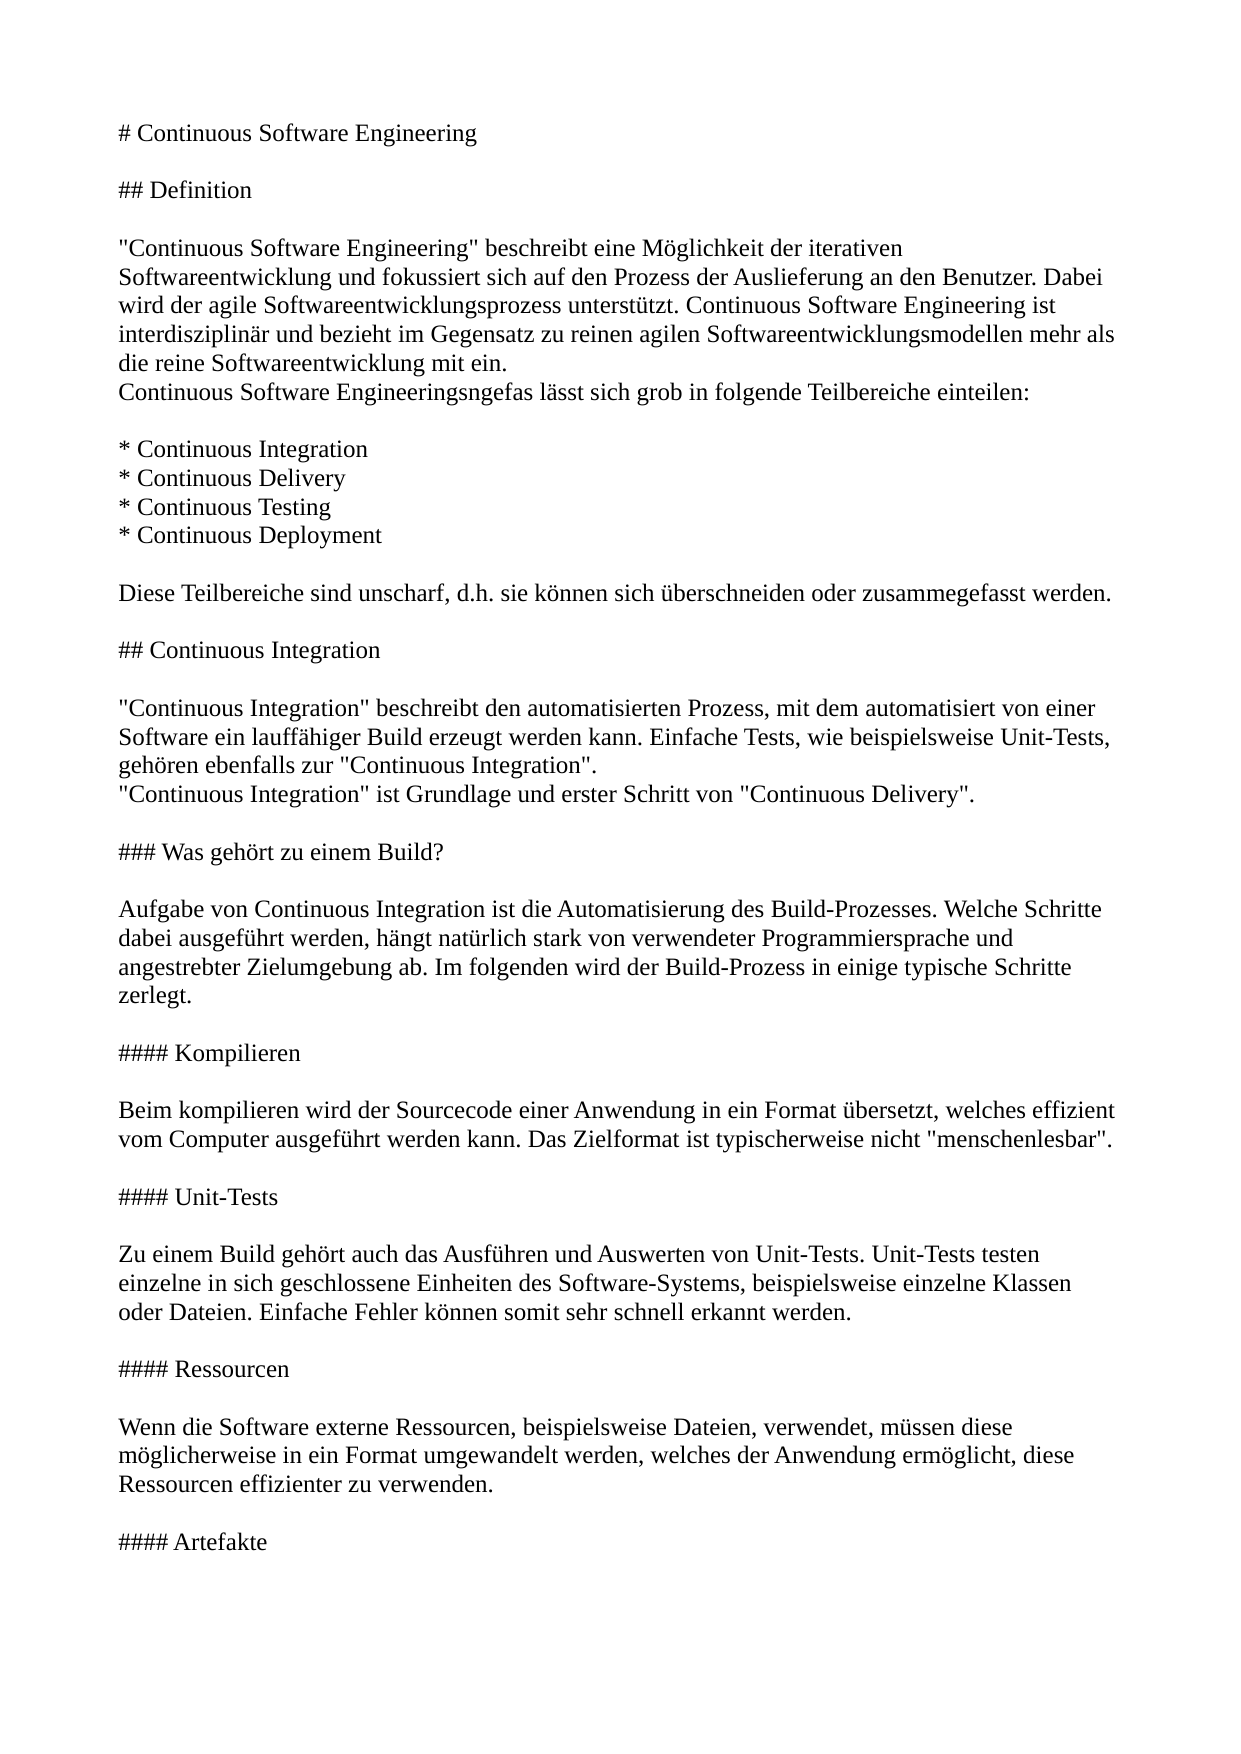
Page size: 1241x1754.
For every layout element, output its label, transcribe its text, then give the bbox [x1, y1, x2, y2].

text # Continuous Software Engineering [118, 118, 1122, 147]
text ### Was gehört zu einem Build? [118, 837, 1122, 866]
text #### Ressourcen [118, 1354, 1122, 1383]
text #### Kompilieren [118, 1038, 1122, 1067]
text Wenn die Software externe Ressourcen, beispielsweise Dateien, verwendet, müssen diese möglicherweise in ein Format umgewandelt werden, welches der Anwendung ermöglicht, diese Ressourcen effizienter zu verwenden. [118, 1412, 1122, 1498]
text * Continuous Integration [118, 434, 1122, 463]
text #### Unit-Tests [118, 1182, 1122, 1211]
text Aufgabe von Continuous Integration ist die Automatisierung des Build-Prozesses. Welche Schritte dabei ausgeführt werden, hängt natürlich stark von verwendeter Programmiersprache und angestrebter Zielumgebung ab. Im folgenden wird der Build-Prozess in einige typische Schritte zerlegt. [118, 894, 1122, 1009]
text * Continuous Deployment [118, 521, 1122, 549]
text "Continuous Software Engineering" beschreibt eine Möglichkeit der iterativen Softwareentwicklung und fokussiert sich auf den Prozess der Auslieferung an den Benutzer. Dabei wird der agile Softwareentwicklungsprozess unterstützt. Continuous Software Engineering ist interdisziplinär und bezieht im Gegensatz zu reinen agilen Softwareentwicklungsmodellen mehr als die reine Softwareentwicklung mit ein. [118, 233, 1122, 377]
text Zu einem Build gehört auch das Ausführen und Auswerten von Unit-Tests. Unit-Tests testen einzelne in sich geschlossene Einheiten des Software-Systems, beispielsweise einzelne Klassen oder Dateien. Einfache Fehler können somit sehr schnell erkannt werden. [118, 1239, 1122, 1326]
text * Continuous Delivery [118, 463, 1122, 492]
text Diese Teilbereiche sind unscharf, d.h. sie können sich überschneiden oder zusammegefasst werden. [118, 578, 1122, 607]
text Continuous Software Engineeringsngefas lässt sich grob in folgende Teilbereiche einteilen: [118, 377, 1122, 406]
text "Continuous Integration" beschreibt den automatisierten Prozess, mit dem automatisiert von einer Software ein lauffähiger Build erzeugt werden kann. Einfache Tests, wie beispielsweise Unit-Tests, gehören ebenfalls zur "Continuous Integration". [118, 693, 1122, 779]
text #### Artefakte [118, 1527, 1122, 1556]
text Beim kompilieren wird der Sourcecode einer Anwendung in ein Format übersetzt, welches effizient vom Computer ausgeführt werden kann. Das Zielformat ist typischerweise nicht "menschenlesbar". [118, 1096, 1122, 1153]
text ## Continuous Integration [118, 636, 1122, 664]
text ## Definition [118, 176, 1122, 204]
text * Continuous Testing [118, 492, 1122, 521]
text "Continuous Integration" ist Grundlage und erster Schritt von "Continuous Delivery". [118, 779, 1122, 808]
